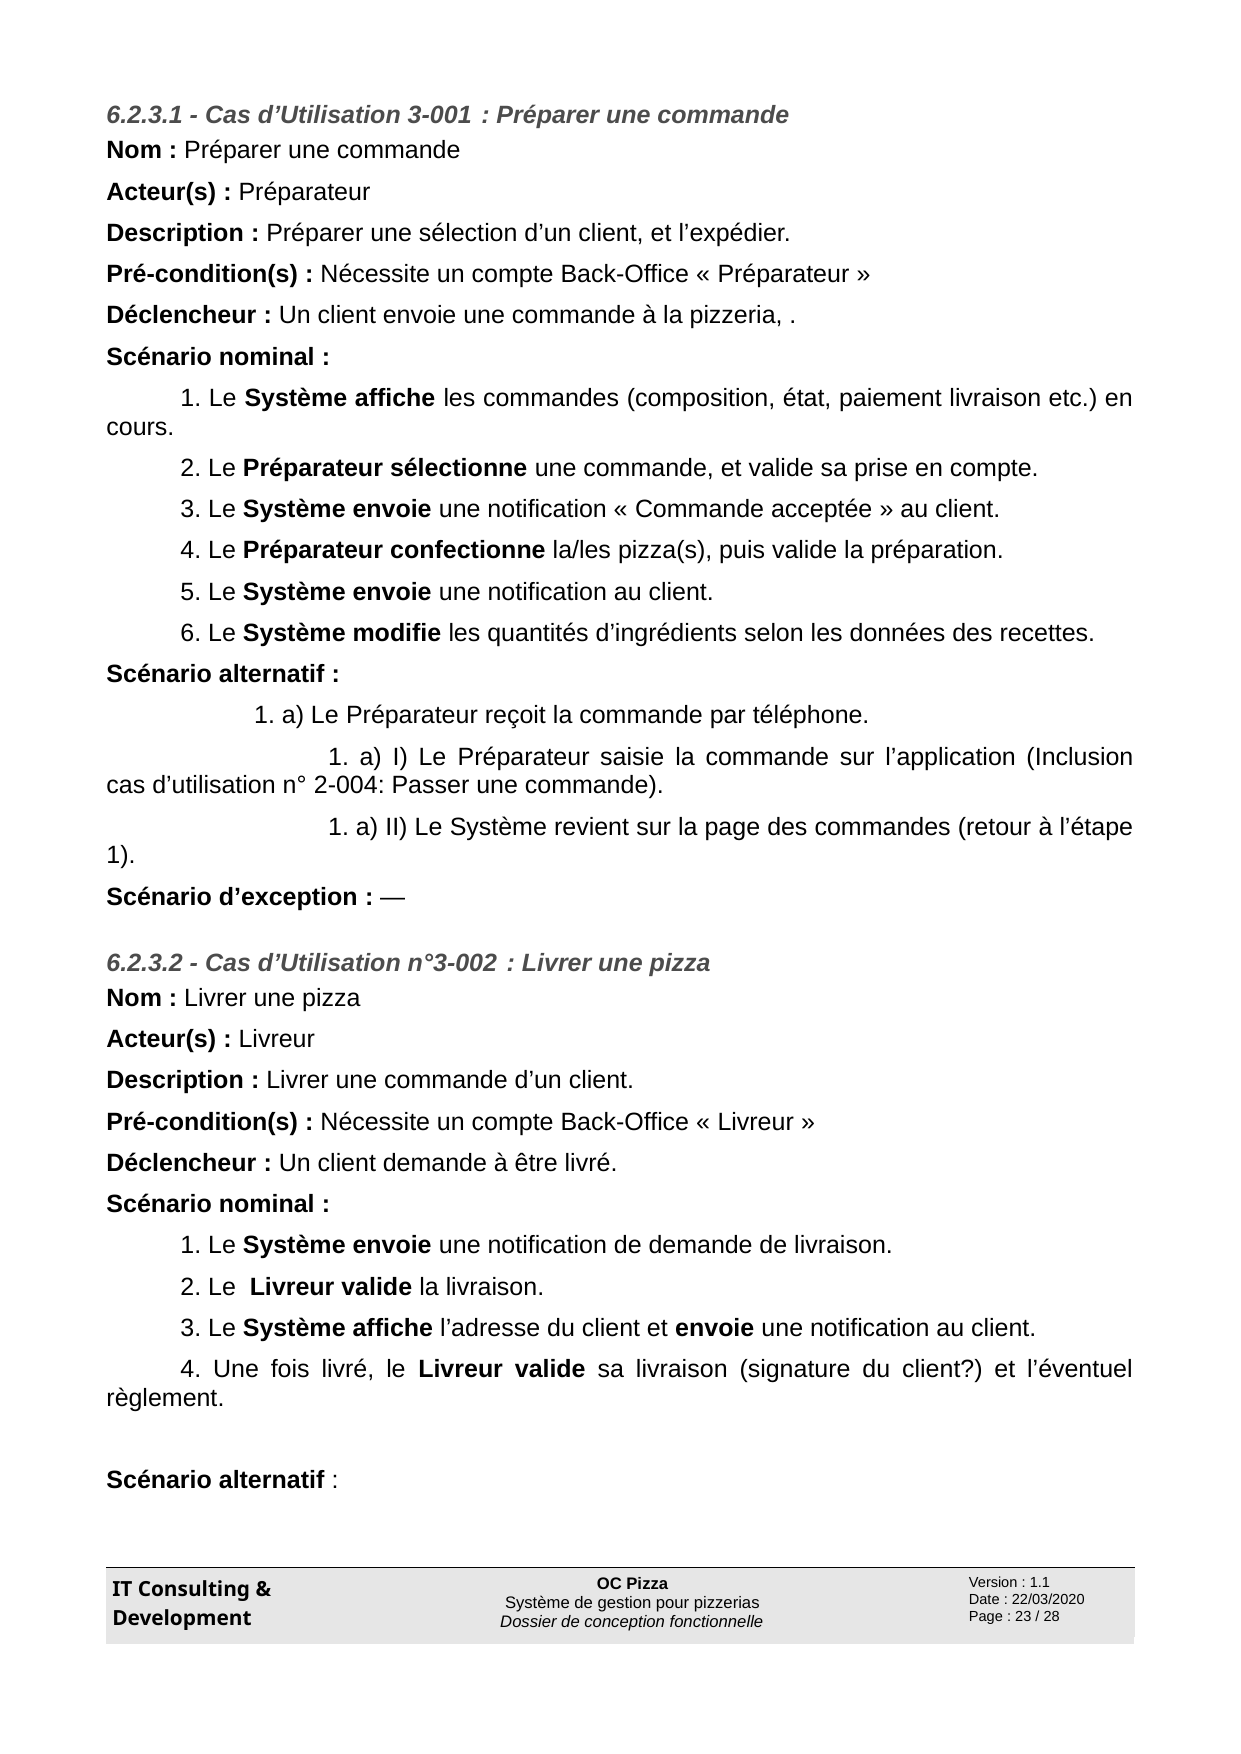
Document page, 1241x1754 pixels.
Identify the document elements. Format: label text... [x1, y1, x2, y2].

text Scénario alternatif : [106, 659, 1134, 688]
text 1. a) Le Préparateur reçoit la commande par téléphone. [106, 700, 1134, 729]
text Scénario nominal : [106, 342, 1134, 370]
text 6. Le Système modifie les quantités d’ingrédients selon les données des recettes. [106, 618, 1134, 647]
text 2. Le Livreur valide la livraison. [106, 1272, 1134, 1300]
text 4. Une fois livré, le Livreur valide sa livraison (signature du client?) et l’éventuel règlement. [106, 1354, 1134, 1412]
text 1. a) I) Le Préparateur saisie la commande sur l’application (Inclusion cas d’utilisation n° 2-004: Passer une commande). [106, 742, 1134, 799]
text 1. Le Système envoie une notification de demande de livraison. [106, 1230, 1134, 1259]
text 3. Le Système envoie une notification « Commande acceptée » au client. [106, 494, 1134, 523]
text 1. Le Système affiche les commandes (composition, état, paiement livraison etc.) en cours. [106, 383, 1134, 440]
text Pré-condition(s) : Nécessite un compte Back-Office « Préparateur » [106, 259, 1134, 288]
text Scénario nominal : [106, 1189, 1134, 1218]
text Nom : Livrer une pizza [106, 983, 1134, 1012]
text Pré-condition(s) : Nécessite un compte Back-Office « Livreur » [106, 1107, 1134, 1135]
subtitle Cas d’Utilisation 3-001 : Préparer une commande [106, 100, 1134, 129]
text 3. Le Système affiche l’adresse du client et envoie une notification au client. [106, 1313, 1134, 1342]
subtitle Cas d’Utilisation n°3-002 : Livrer une pizza [106, 948, 1134, 977]
text Nom : Préparer une commande [106, 135, 1134, 164]
text Description : Livrer une commande d’un client. [106, 1065, 1134, 1094]
text Déclencheur : Un client demande à être livré. [106, 1148, 1134, 1177]
text Scénario d’exception : — [106, 882, 1134, 910]
text 5. Le Système envoie une notification au client. [106, 577, 1134, 605]
text Acteur(s) : Préparateur [106, 177, 1134, 205]
text Description : Préparer une sélection d’un client, et l’expédier. [106, 218, 1134, 247]
text 2. Le Préparateur sélectionne une commande, et valide sa prise en compte. [106, 453, 1134, 482]
text Acteur(s) : Livreur [106, 1024, 1134, 1053]
text 1. a) II) Le Système revient sur la page des commandes (retour à l’étape 1). [106, 812, 1134, 869]
text Déclencheur : Un client envoie une commande à la pizzeria, . [106, 300, 1134, 329]
text 4. Le Préparateur confectionne la/les pizza(s), puis valide la préparation. [106, 535, 1134, 564]
text Scénario alternatif : [106, 1465, 1134, 1494]
